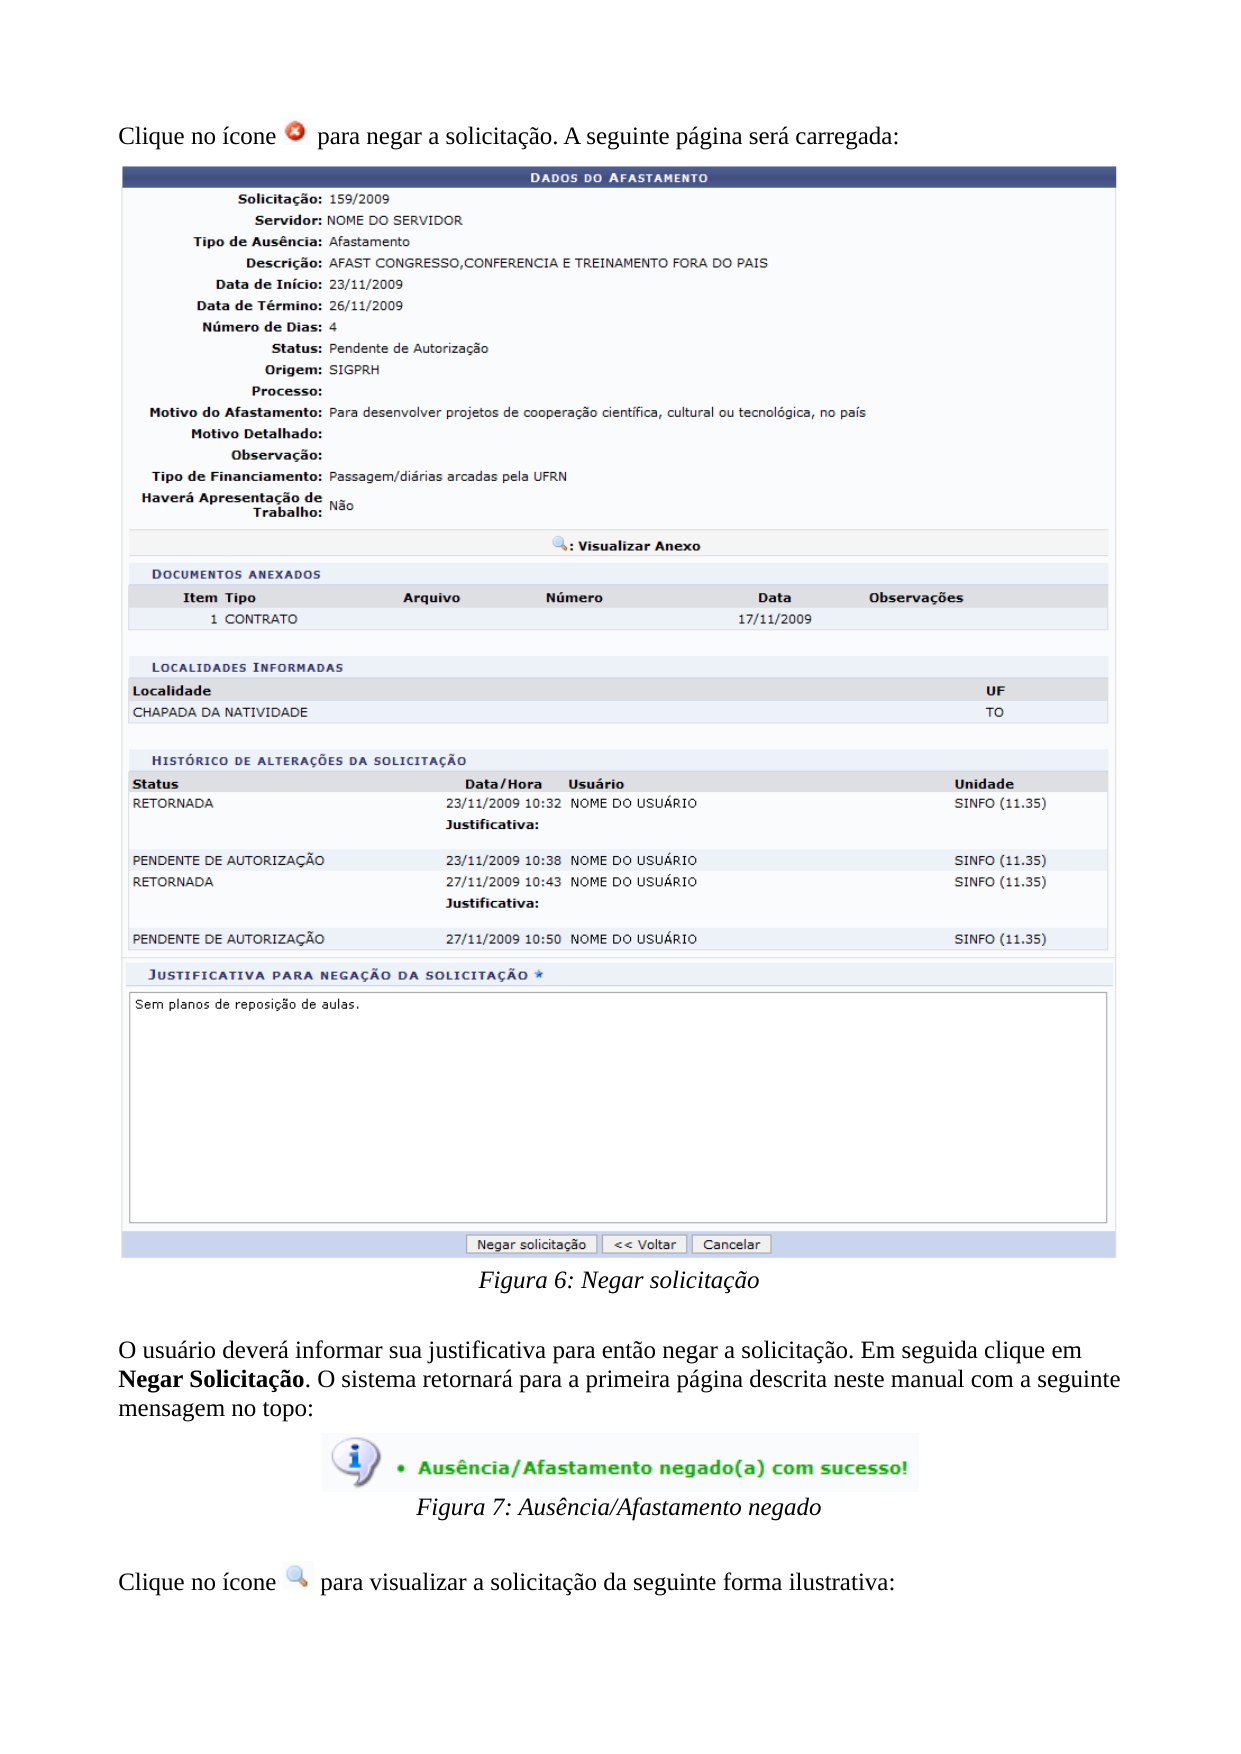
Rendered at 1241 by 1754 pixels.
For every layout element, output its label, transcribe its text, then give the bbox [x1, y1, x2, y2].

picture [321, 1433, 919, 1492]
text Figura 6: Negar solicitação [118, 1266, 1122, 1294]
picture [282, 1561, 314, 1590]
text Clique no ícone para visualizar a solicitação da seguinte forma ilustrativa: [118, 1562, 1122, 1595]
text Figura 7: Ausência/Afastamento negado [322, 1492, 918, 1521]
text Clique no ícone para negar a solicitação. A seguinte página será carregada: [118, 118, 1122, 150]
picture [282, 118, 311, 145]
text O usuário deverá informar sua justificativa para então negar a solicitação. Em seguida clique em Negar Solicitação. O sistema retornará para a primeira página descrita neste manual com a seguinte mensagem no topo: [118, 1335, 1122, 1421]
picture [118, 162, 1123, 1266]
